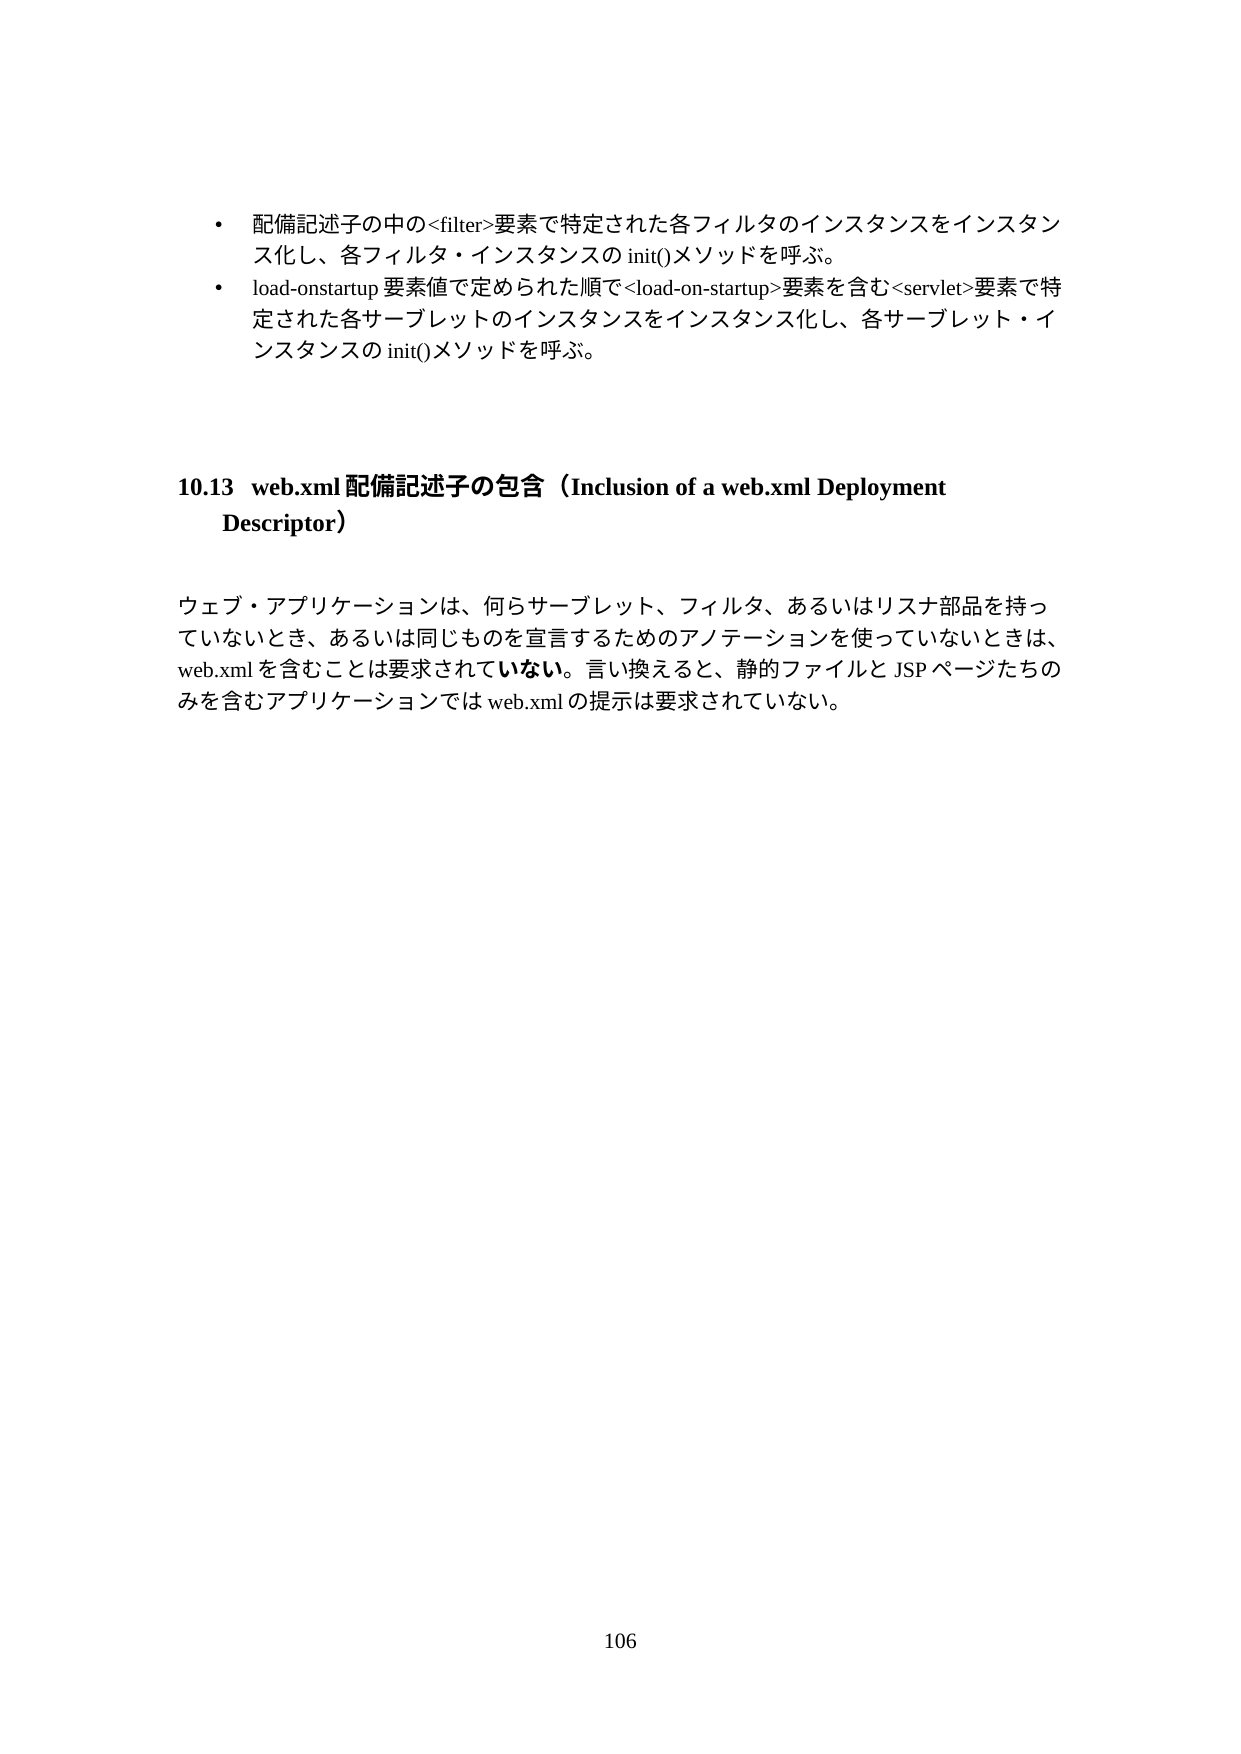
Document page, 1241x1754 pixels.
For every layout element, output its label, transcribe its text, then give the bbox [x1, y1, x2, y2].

list load-onstartup要素値で定められた順で<load-on-startup>要素を含む<servlet>要素で特定された各サーブレットのインスタンスをインスタンス化し、各サーブレット・インスタンスのinit()メソッドを呼ぶ。 [215, 270, 1063, 365]
text ウェブ・アプリケーションは、何らサーブレット、フィルタ、あるいはリスナ部品を持っていないとき、あるいは同じものを宣言するためのアノテーションを使っていないときは、web.xmlを含むことは要求されていない。言い換えると、静的ファイルとJSPページたちのみを含むアプリケーションではweb.xmlの提示は要求されていない。 [177, 589, 1063, 716]
list 配備記述子の中の<filter>要素で特定された各フィルタのインスタンスをインスタンス化し、各フィルタ・インスタンスのinit()メソッドを呼ぶ。 [215, 207, 1063, 270]
subtitle web.xml配備記述子の包含（Inclusion of a web.xml Deployment Descriptor） [177, 466, 1063, 538]
